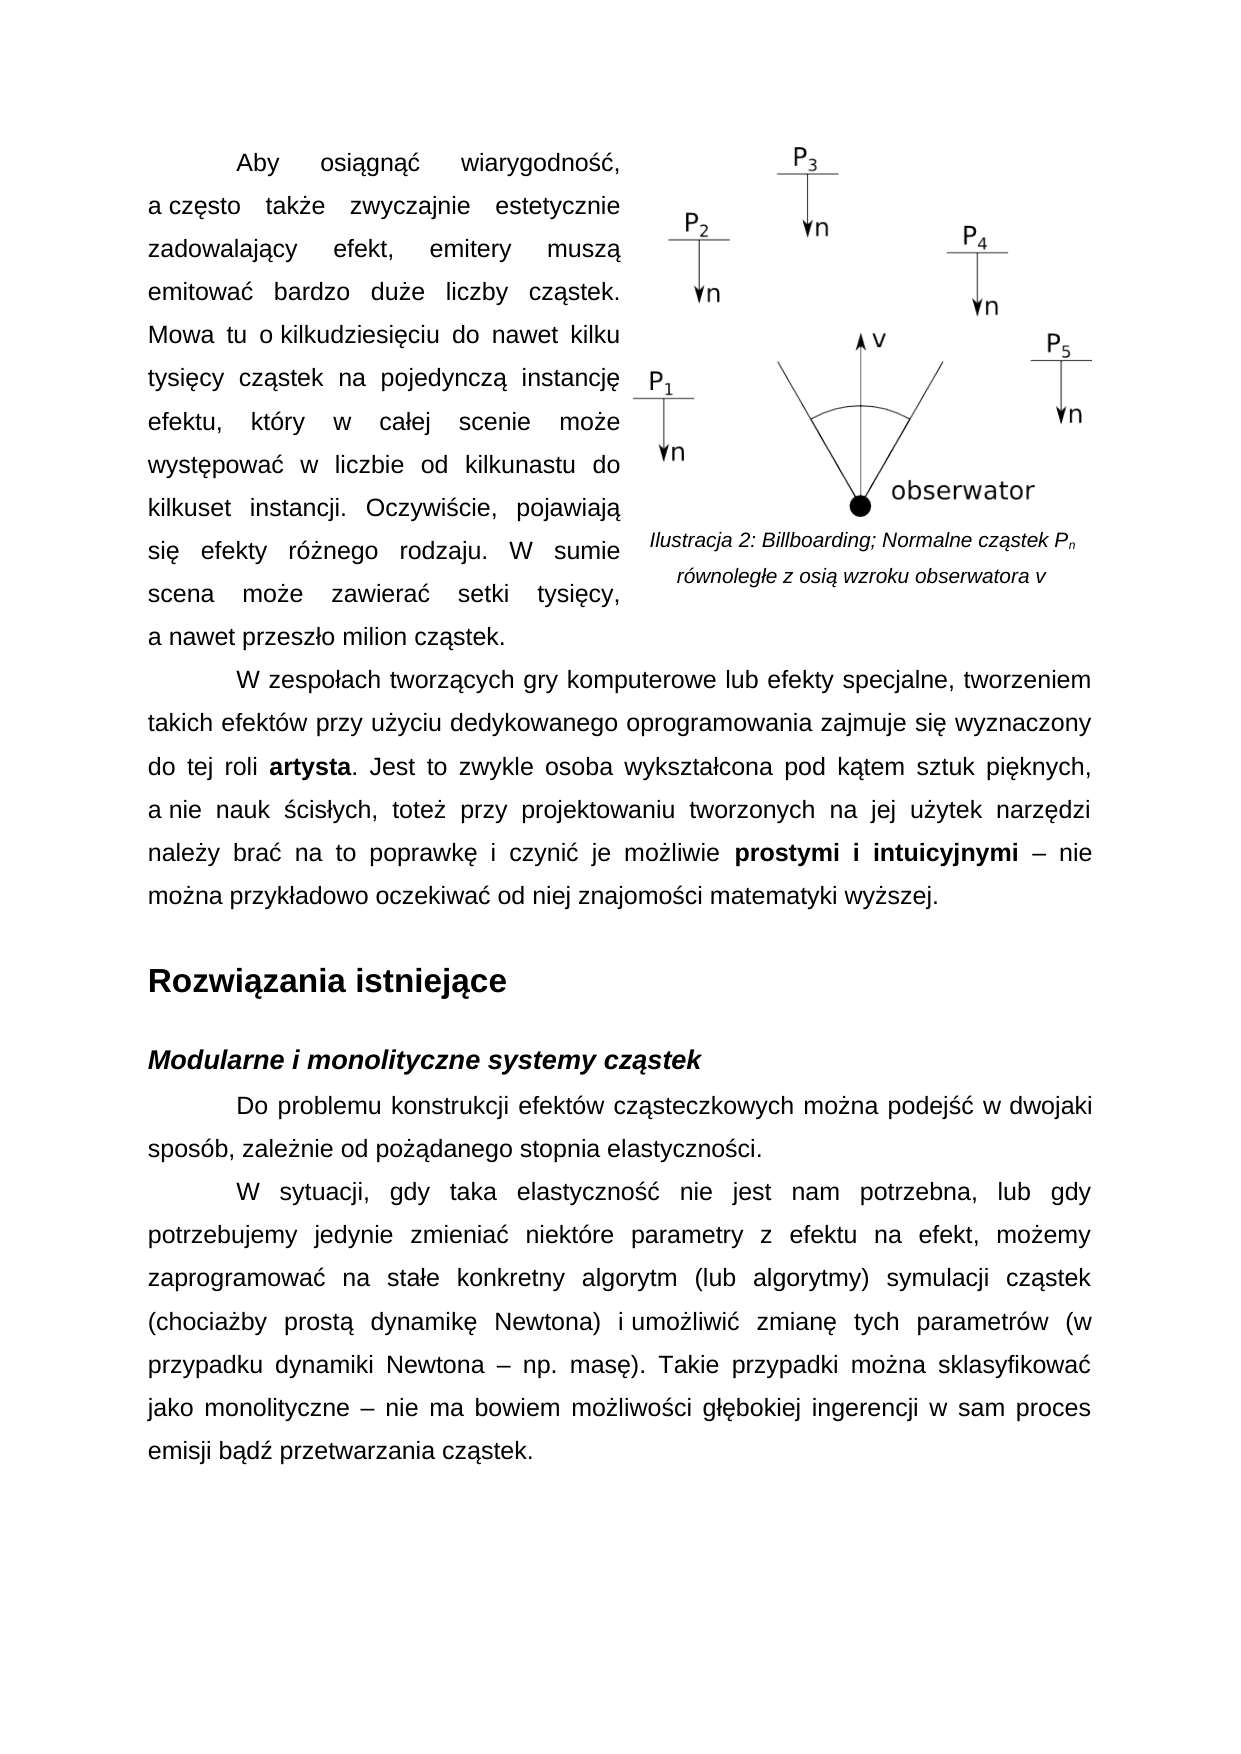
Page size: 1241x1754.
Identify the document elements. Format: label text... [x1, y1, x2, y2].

text W zespołach tworzących gry komputerowe lub efekty specjalne, tworzeniem takich efektów przy użyciu dedykowanego oprogramowania zajmuje się wyznaczony do tej roli artysta. Jest to zwykle osoba wykształcona pod kątem sztuk pięknych, a nie nauk ścisłych, toteż przy projektowaniu tworzonych na jej użytek narzędzi należy brać na to poprawkę i czynić je możliwie prostymi i intuicyjnymi – nie można przykładowo oczekiwać od niej znajomości matematyki wyższej. [148, 665, 1092, 909]
subtitle Rozwiązania istniejące [148, 961, 1092, 1000]
text Do problemu konstrukcji efektów cząsteczkowych można podejść w dwojaki sposób, zależnie od pożądanego stopnia elastyczności. [148, 1091, 1092, 1163]
picture [633, 147, 1092, 517]
text Ilustracja 2: Billboarding; Normalne cząstek Pn równoległe z osią wzroku obserwatora v [633, 517, 1092, 588]
text W sytuacji, gdy taka elastyczność nie jest nam potrzebna, lub gdy potrzebujemy jedynie zmieniać niektóre parametry z efektu na efekt, możemy zaprogramować na stałe konkretny algorytm (lub algorytmy) symulacji cząstek (chociażby prostą dynamikę Newtona) i umożliwić zmianę tych parametrów (w przypadku dynamiki Newtona – np. masę). Takie przypadki można sklasyfikować jako monolityczne – nie ma bowiem możliwości głębokiej ingerencji w sam proces emisji bądź przetwarzania cząstek. [148, 1177, 1092, 1465]
text Aby osiągnąć wiarygodność, a często także zwyczajnie estetycznie zadowalający efekt, emitery muszą emitować bardzo duże liczby cząstek. Mowa tu o kilkudziesięciu do nawet kilku tysięcy cząstek na pojedynczą instancję efektu, który w całej scenie może występować w liczbie od kilkunastu do kilkuset instancji. Oczywiście, pojawiają się efekty różnego rodzaju. W sumie scena może zawierać setki tysięcy, a nawet przeszło milion cząstek. [148, 148, 1092, 651]
subtitle Modularne i monolityczne systemy cząstek [148, 1044, 1092, 1075]
